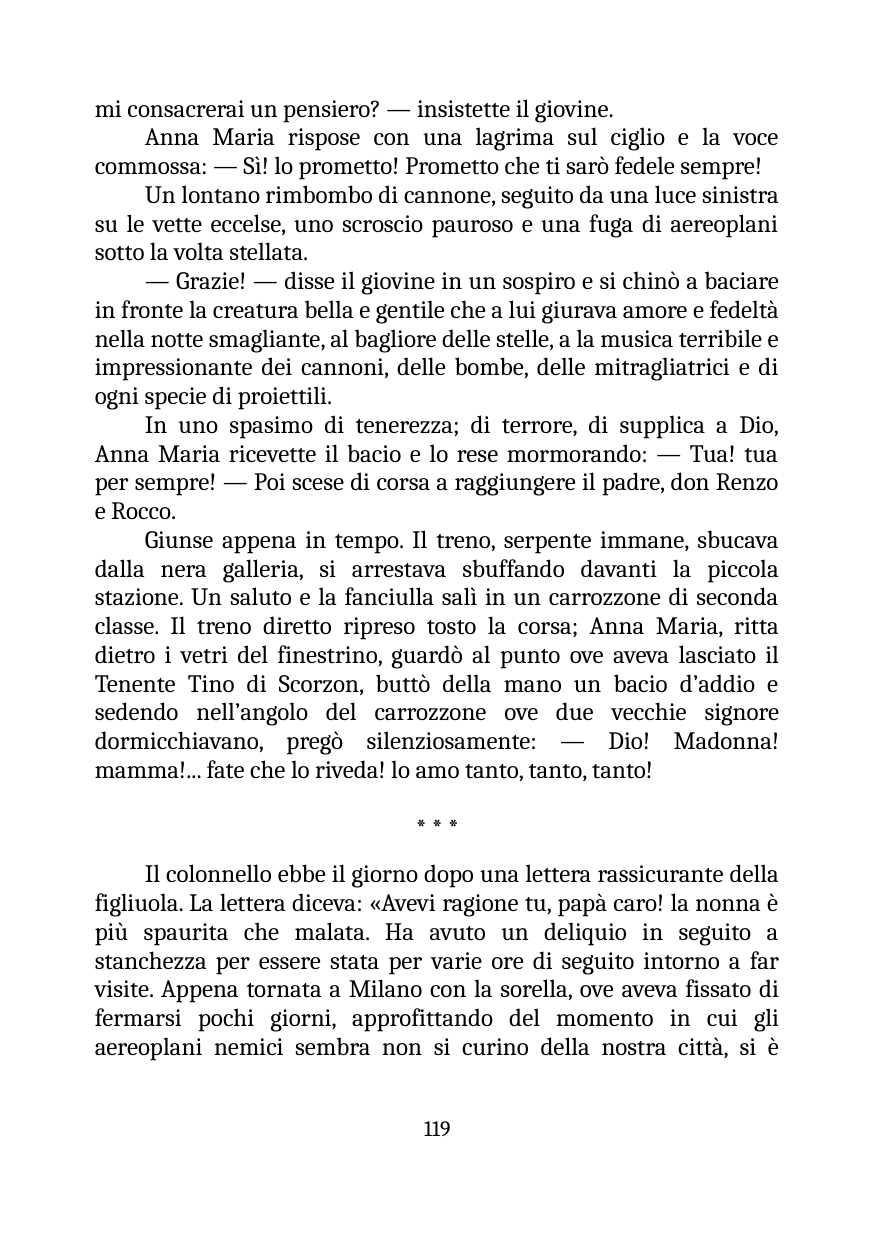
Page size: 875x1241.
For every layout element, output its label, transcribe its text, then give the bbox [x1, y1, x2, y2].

text In uno spasimo di tenerezza; di terrore, di supplica a Dio, Anna Maria ricevette il bacio e lo rese mormorando: — Tua! tua per sempre! — Poi scese di corsa a raggiungere il padre, don Renzo e Rocco. [94, 411, 779, 526]
text Anna Maria rispose con una lagrima sul ciglio e la voce commossa: — Sì! lo prometto! Prometto che ti sarò fedele sempre! [94, 123, 779, 181]
text — Grazie! — disse il giovine in un sospiro e si chinò a baciare in fronte la creatura bella e gentile che a lui giurava amore e fedeltà nella notte smagliante, al bagliore delle stelle, a la musica terribile e impressionante dei cannoni, delle bombe, delle mitragliatrici e di ogni specie di proiettili. [94, 267, 779, 411]
text Il colonnello ebbe il giorno dopo una lettera rassicurante della figliuola. La lettera diceva: «Avevi ragione tu, papà caro! la nonna è più spaurita che malata. Ha avuto un deliquio in seguito a stanchezza per essere stata per varie ore di seguito intorno a far visite. Appena tornata a Milano con la sorella, ove aveva fissato di fermarsi pochi giorni, approfittando del momento in cui gli aereoplani nemici sembra non si curino della nostra città, si è [94, 860, 779, 1062]
text mi consacrerai un pensiero? — insistette il giovine. [94, 94, 779, 123]
text Giunse appena in tempo. Il treno, serpente immane, sbucava dalla nera galleria, si arrestava sbuffando davanti la piccola stazione. Un saluto e la fanciulla salì in un carrozzone di seconda classe. Il treno diretto ripreso tosto la corsa; Anna Maria, ritta dietro i vetri del finestrino, guardò al punto ove aveva lasciato il Tenente Tino di Scorzon, buttò della mano un bacio d’addio e sedendo nell’angolo del carrozzone ove due vecchie signore dormicchiavano, pregò silenziosamente: — Dio! Madonna! mamma!... fate che lo riveda! lo amo tanto, tanto, tanto! [94, 526, 779, 784]
text Un lontano rimbombo di cannone, seguito da una luce sinistra su le vette eccelse, uno scroscio pauroso e una fuga di aereoplani sotto la volta stellata. [94, 181, 779, 267]
text * * * [94, 814, 779, 843]
